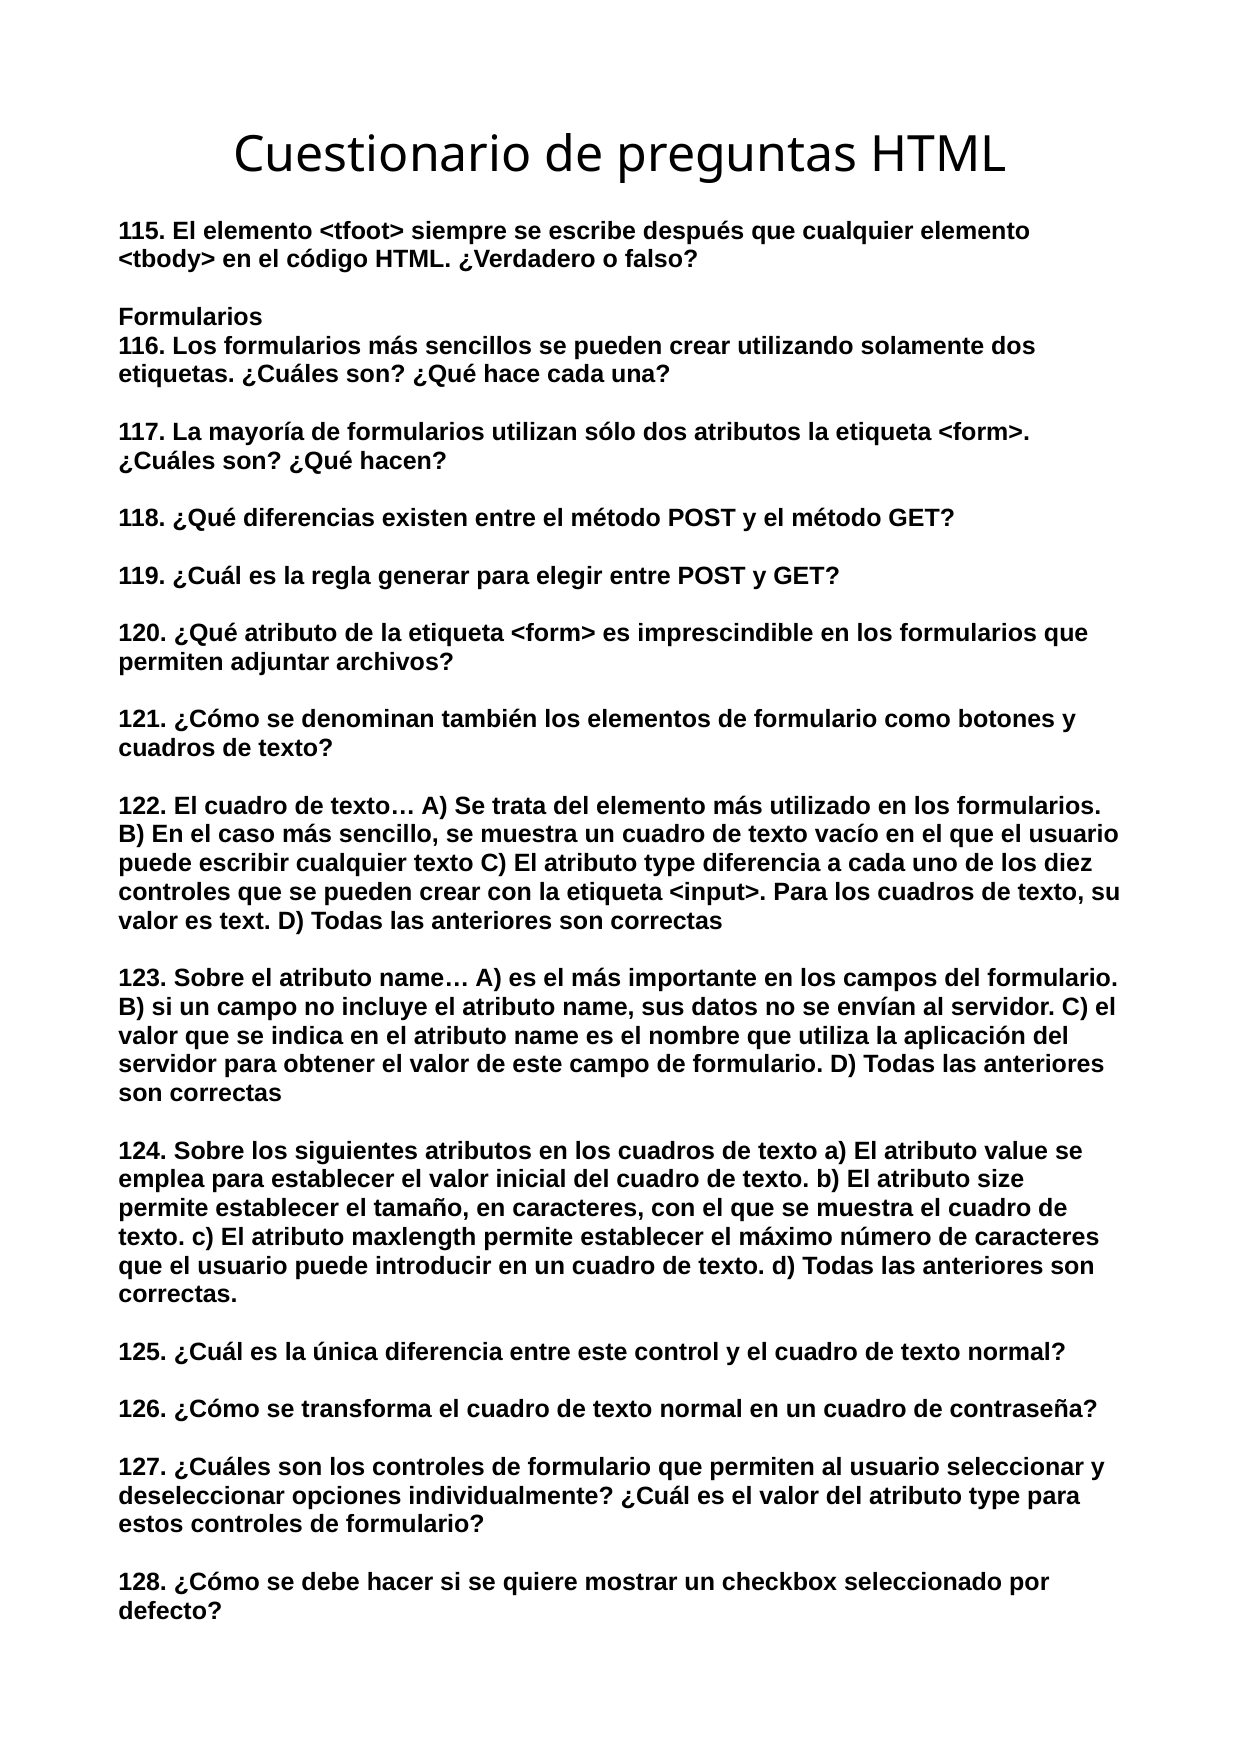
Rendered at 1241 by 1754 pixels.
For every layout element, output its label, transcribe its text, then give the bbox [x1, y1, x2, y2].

text 116. Los formularios más sencillos se pueden crear utilizando solamente dos etiquetas. ¿Cuáles son? ¿Qué hace cada una? [118, 331, 1122, 388]
text 120. ¿Qué atributo de la etiqueta <form> es imprescindible en los formularios que permiten adjuntar archivos? [118, 618, 1122, 676]
text 123. Sobre el atributo name… A) es el más importante en los campos del formulario. B) si un campo no incluye el atributo name, sus datos no se envían al servidor. C) el valor que se indica en el atributo name es el nombre que utiliza la aplicación del servidor para obtener el valor de este campo de formulario. D) Todas las anteriores son correctas [118, 963, 1122, 1107]
text 119. ¿Cuál es la regla generar para elegir entre POST y GET? [118, 561, 1122, 589]
text 121. ¿Cómo se denominan también los elementos de formulario como botones y cuadros de texto? [118, 704, 1122, 762]
text 115. El elemento <tfoot> siempre se escribe después que cualquier elemento <tbody> en el código HTML. ¿Verdadero o falso? [118, 216, 1122, 273]
text 117. La mayoría de formularios utilizan sólo dos atributos la etiqueta <form>. ¿Cuáles son? ¿Qué hacen? [118, 417, 1122, 474]
text 124. Sobre los siguientes atributos en los cuadros de texto a) El atributo value se emplea para establecer el valor inicial del cuadro de texto. b) El atributo size permite establecer el tamaño, en caracteres, con el que se muestra el cuadro de texto. c) El atributo maxlength permite establecer el máximo número de caracteres que el usuario puede introducir en un cuadro de texto. d) Todas las anteriores son correctas. [118, 1136, 1122, 1308]
text 122. El cuadro de texto… A) Se trata del elemento más utilizado en los formularios. B) En el caso más sencillo, se muestra un cuadro de texto vacío en el que el usuario puede escribir cualquier texto C) El atributo type diferencia a cada uno de los diez controles que se pueden crear con la etiqueta <input>. Para los cuadros de texto, su valor es text. D) Todas las anteriores son correctas [118, 791, 1122, 934]
text 128. ¿Cómo se debe hacer si se quiere mostrar un checkbox seleccionado por defecto? [118, 1567, 1122, 1624]
text Formularios [118, 302, 1122, 331]
text 125. ¿Cuál es la única diferencia entre este control y el cuadro de texto normal? [118, 1337, 1122, 1366]
text 127. ¿Cuáles son los controles de formulario que permiten al usuario seleccionar y deseleccionar opciones individualmente? ¿Cuál es el valor del atributo type para estos controles de formulario? [118, 1452, 1122, 1538]
text 118. ¿Qué diferencias existen entre el método POST y el método GET? [118, 503, 1122, 532]
text 126. ¿Cómo se transforma el cuadro de texto normal en un cuadro de contraseña? [118, 1394, 1122, 1423]
